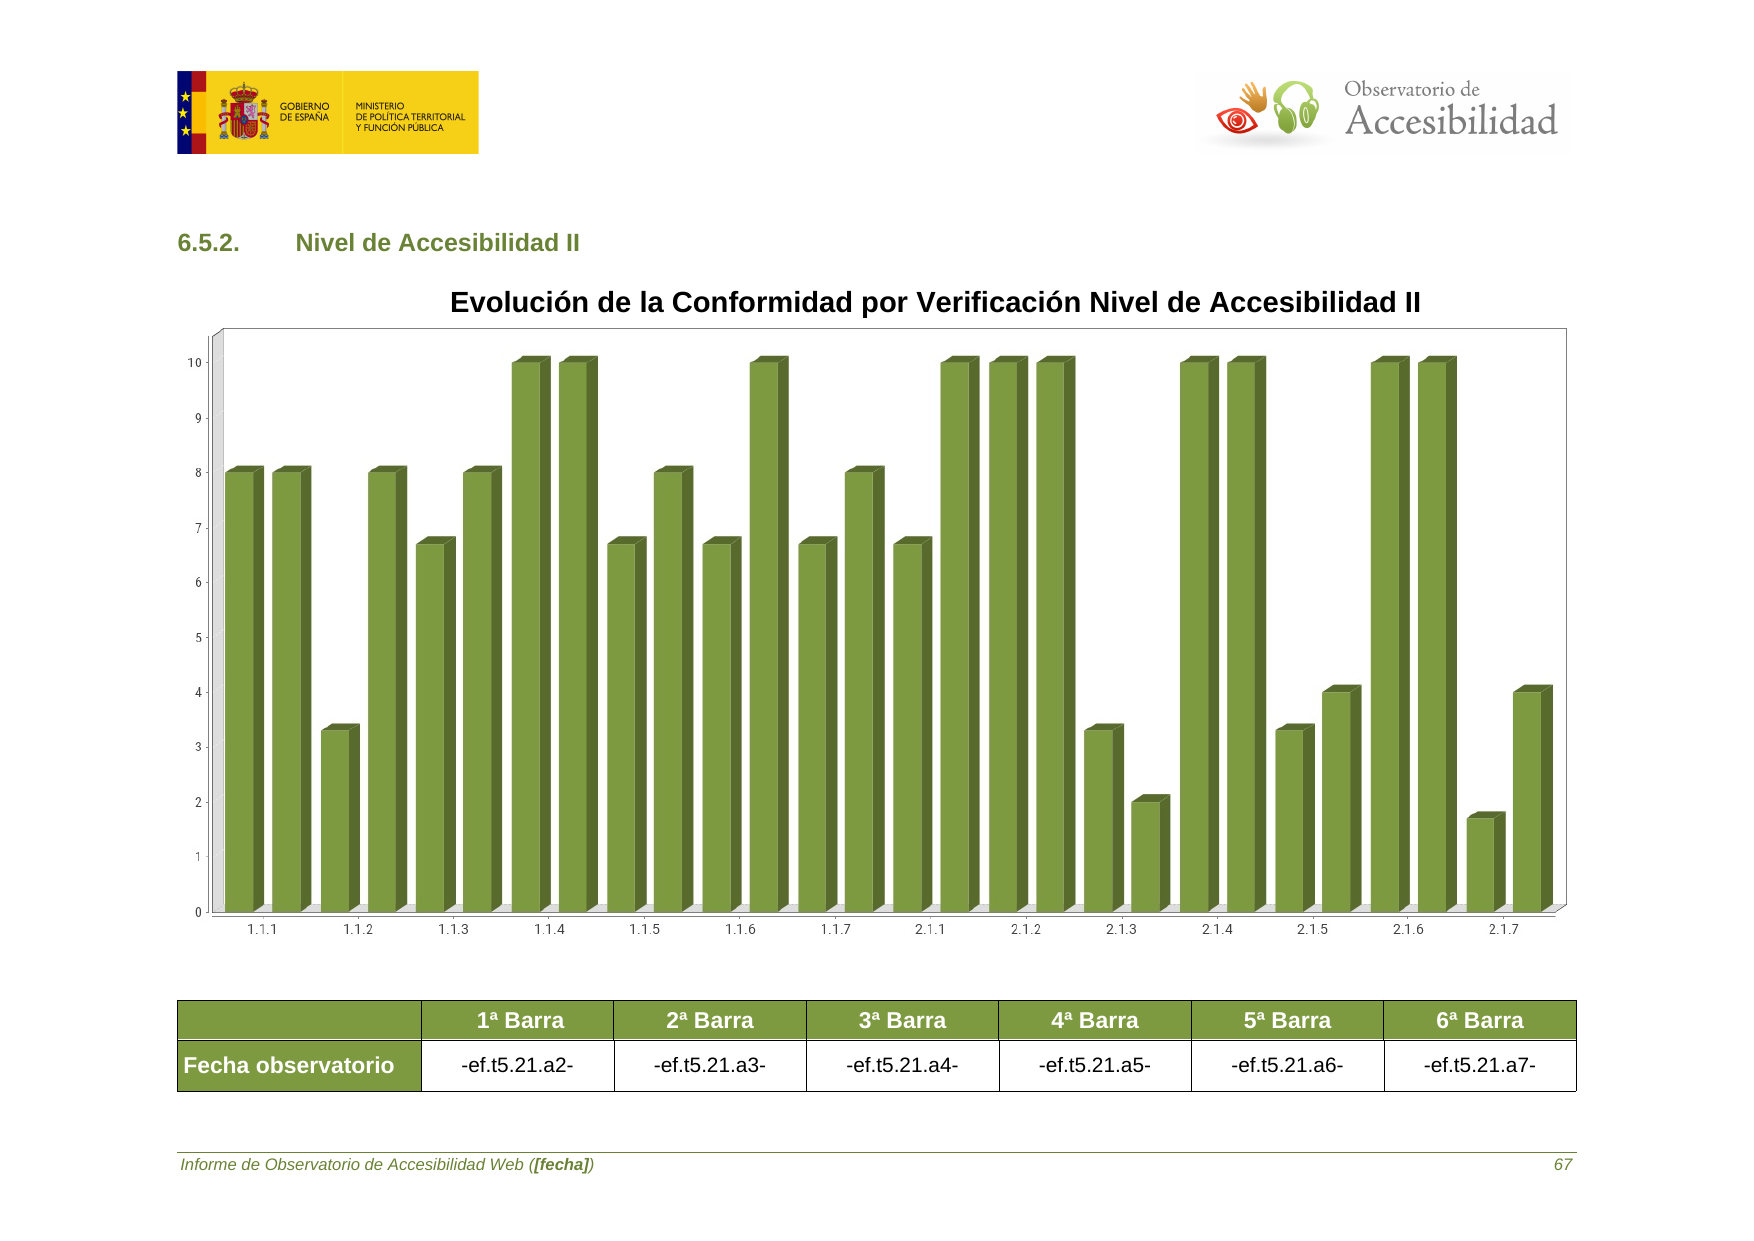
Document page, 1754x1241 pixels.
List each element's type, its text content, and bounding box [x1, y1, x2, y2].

picture [177, 71, 479, 154]
table_header 1ª Barra [422, 1001, 613, 1039]
table_header 4ª Barra [999, 1001, 1191, 1039]
table_header 5ª Barra [1192, 1001, 1383, 1039]
subtitle Nivel de Accesibilidad II [177, 228, 1577, 257]
table_cell Fecha observatorio [178, 1041, 421, 1091]
list Evolución de la Conformidad por Verificación Nivel de Accesibilidad II [177, 285, 1577, 318]
table_cell -ef.t5.21.a2- [422, 1041, 614, 1091]
table_header 3ª Barra [807, 1001, 998, 1039]
table_cell -ef.t5.21.a3- [615, 1041, 806, 1091]
table_header [178, 1001, 421, 1039]
picture [1196, 72, 1572, 154]
table_cell -ef.t5.21.a6- [1192, 1041, 1384, 1091]
picture [177, 318, 1577, 943]
table_cell -ef.t5.21.a7- [1385, 1041, 1576, 1091]
table_cell -ef.t5.21.a5- [1000, 1041, 1191, 1091]
table_header 6ª Barra [1384, 1001, 1576, 1039]
table_cell -ef.t5.21.a4- [807, 1041, 999, 1091]
table_header 2ª Barra [614, 1001, 806, 1039]
